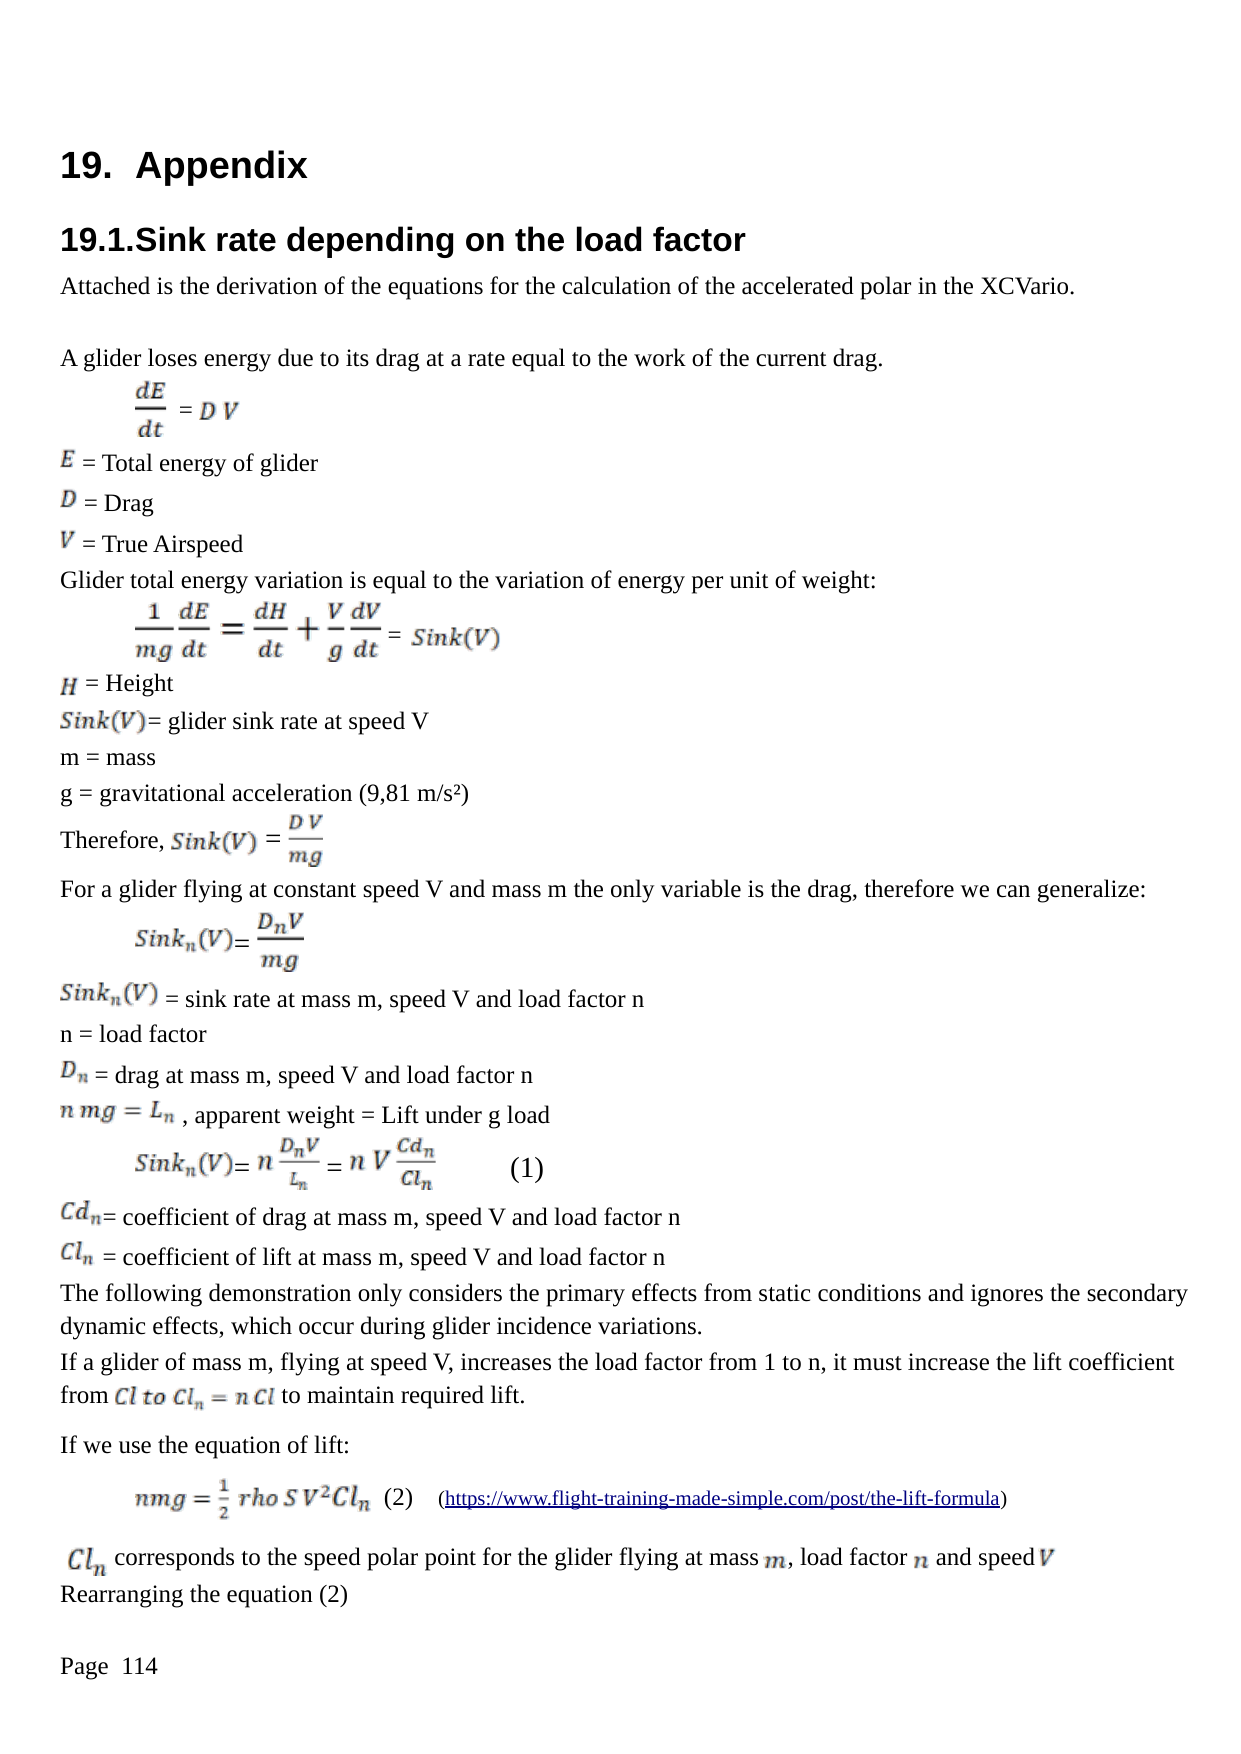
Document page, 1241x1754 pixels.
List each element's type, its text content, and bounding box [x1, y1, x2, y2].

text = Drag [60, 484, 1207, 517]
picture [60, 1055, 89, 1084]
text (1) [436, 1136, 1207, 1189]
text , apparent weight = Lift under g load [60, 1096, 1207, 1129]
picture [135, 378, 167, 437]
picture [1034, 1542, 1057, 1571]
picture [407, 623, 501, 652]
text = [60, 1136, 257, 1189]
subtitle Appendix [60, 143, 1207, 187]
text Attached is the derivation of the equations for the calculation of the accelerated polar in the XCVario. [60, 271, 1207, 300]
picture [135, 1149, 234, 1178]
text The following demonstration only considers the primary effects from static conditions and ignores the secondary dynamic effects, which occur during glider incidence variations. [60, 1278, 1207, 1340]
text A glider loses energy due to its drag at a rate equal to the work of the current drag. [60, 343, 1207, 371]
text = [320, 1136, 349, 1189]
picture [60, 1095, 176, 1124]
text (2) (https://www.flight-training-made-simple.com/post/the-lift-formula) [372, 1477, 1207, 1519]
picture [60, 671, 79, 700]
text [304, 910, 1207, 971]
picture [135, 600, 382, 662]
picture [135, 925, 234, 953]
text = Total energy of glider [60, 443, 1207, 477]
picture [60, 443, 76, 472]
text Therefore, = [60, 814, 288, 867]
text = [167, 378, 1207, 436]
text = coefficient of lift at mass m, speed V and load factor n [60, 1237, 1207, 1271]
text = drag at mass m, speed V and load factor n [60, 1055, 1207, 1089]
picture [171, 827, 259, 856]
picture [759, 1544, 788, 1573]
picture [288, 813, 323, 867]
text = [382, 601, 1207, 661]
picture [60, 483, 78, 512]
picture [257, 910, 304, 972]
text corresponds to the speed polar point for the glider flying at mass, load factor and speed Rearranging the equation (2) [60, 1538, 1207, 1608]
text [323, 814, 1207, 867]
picture [913, 1544, 930, 1573]
picture [257, 1136, 320, 1190]
picture [60, 1197, 103, 1226]
text = True Airspeed [60, 524, 1207, 558]
picture [349, 1136, 436, 1190]
picture [115, 1382, 275, 1411]
picture [60, 1237, 96, 1266]
text If a glider of mass m, flying at speed V, increases the load factor from 1 to n, it must increase the lift coefficient from to maintain required lift. [60, 1347, 1207, 1411]
text [60, 378, 135, 436]
picture [60, 978, 159, 1007]
picture [135, 1477, 372, 1520]
subtitle Sink rate depending on the load factor [60, 220, 1207, 259]
text = glider sink rate at speed V [148, 706, 1207, 735]
picture [60, 524, 76, 553]
text Glider total energy variation is equal to the variation of energy per unit of weight: [60, 565, 1207, 593]
text [60, 601, 135, 661]
text = Height [60, 668, 1207, 699]
text = sink rate at mass m, speed V and load factor n [60, 979, 1207, 1012]
text For a glider flying at constant speed V and mass m the only variable is the drag, therefore we can generalize: [60, 874, 1207, 903]
text = [60, 910, 257, 971]
picture [67, 1540, 108, 1576]
text m = mass [60, 742, 1207, 771]
text [60, 1477, 135, 1519]
text g = gravitational acceleration (9,81 m/s²) [60, 778, 1207, 807]
text n = load factor [60, 1019, 1207, 1048]
picture [199, 396, 240, 425]
text = coefficient of drag at mass m, speed V and load factor n [60, 1197, 1207, 1231]
text If we use the equation of lift: [60, 1430, 1207, 1458]
picture [60, 706, 148, 735]
